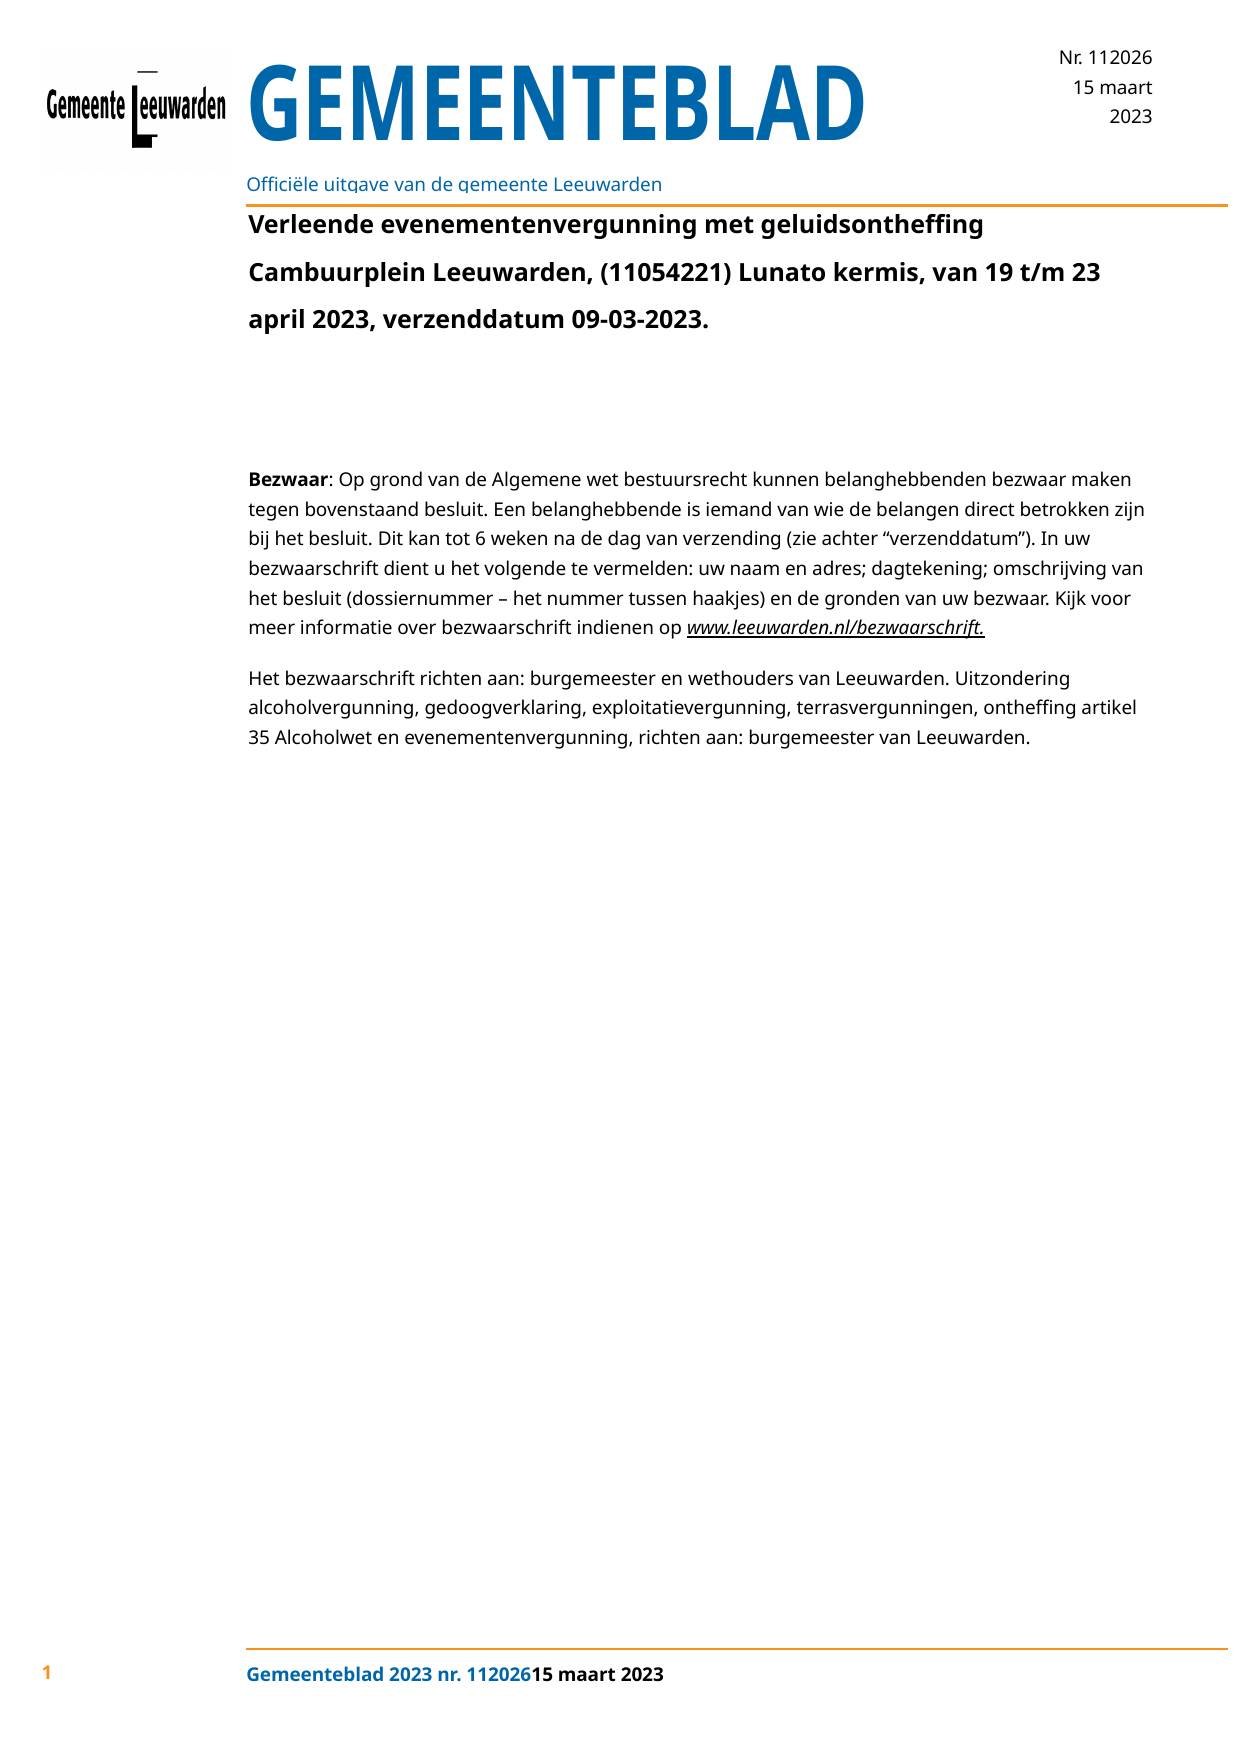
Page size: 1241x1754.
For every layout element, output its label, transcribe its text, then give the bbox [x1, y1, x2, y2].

picture [41, 47, 231, 172]
text Verleende evenementenvergunning met geluidsontheffing Cambuurplein Leeuwarden, (11054221) Lunato kermis, van 19 t/m 23 april 2023, verzenddatum 09-03-2023. [248, 207, 1152, 336]
text Bezwaar: Op grond van de Algemene wet bestuursrecht kunnen belanghebbenden bezwaar maken tegen bovenstaand besluit. Een belanghebbende is iemand van wie de belangen direct betrokken zijn bij het besluit. Dit kan tot 6 weken na de dag van verzending (zie achter “verzenddatum”). In uw bezwaarschrift dient u het volgende te vermelden: uw naam en adres; dagtekening; omschrijving van het besluit (dossiernummer – het nummer tussen haakjes) en de gronden van uw bezwaar. Kijk voor meer informatie over bezwaarschrift indienen op www.leeuwarden.nl/bezwaarschrift. [248, 466, 1152, 640]
text Het bezwaarschrift richten aan: burgemeester en wethouders van Leeuwarden. Uitzondering alcoholvergunning, gedoogverklaring, exploitatievergunning, terrasvergunningen, ontheffing artikel 35 Alcoholwet en evenementenvergunning, richten aan: burgemeester van Leeuwarden. [248, 665, 1152, 749]
